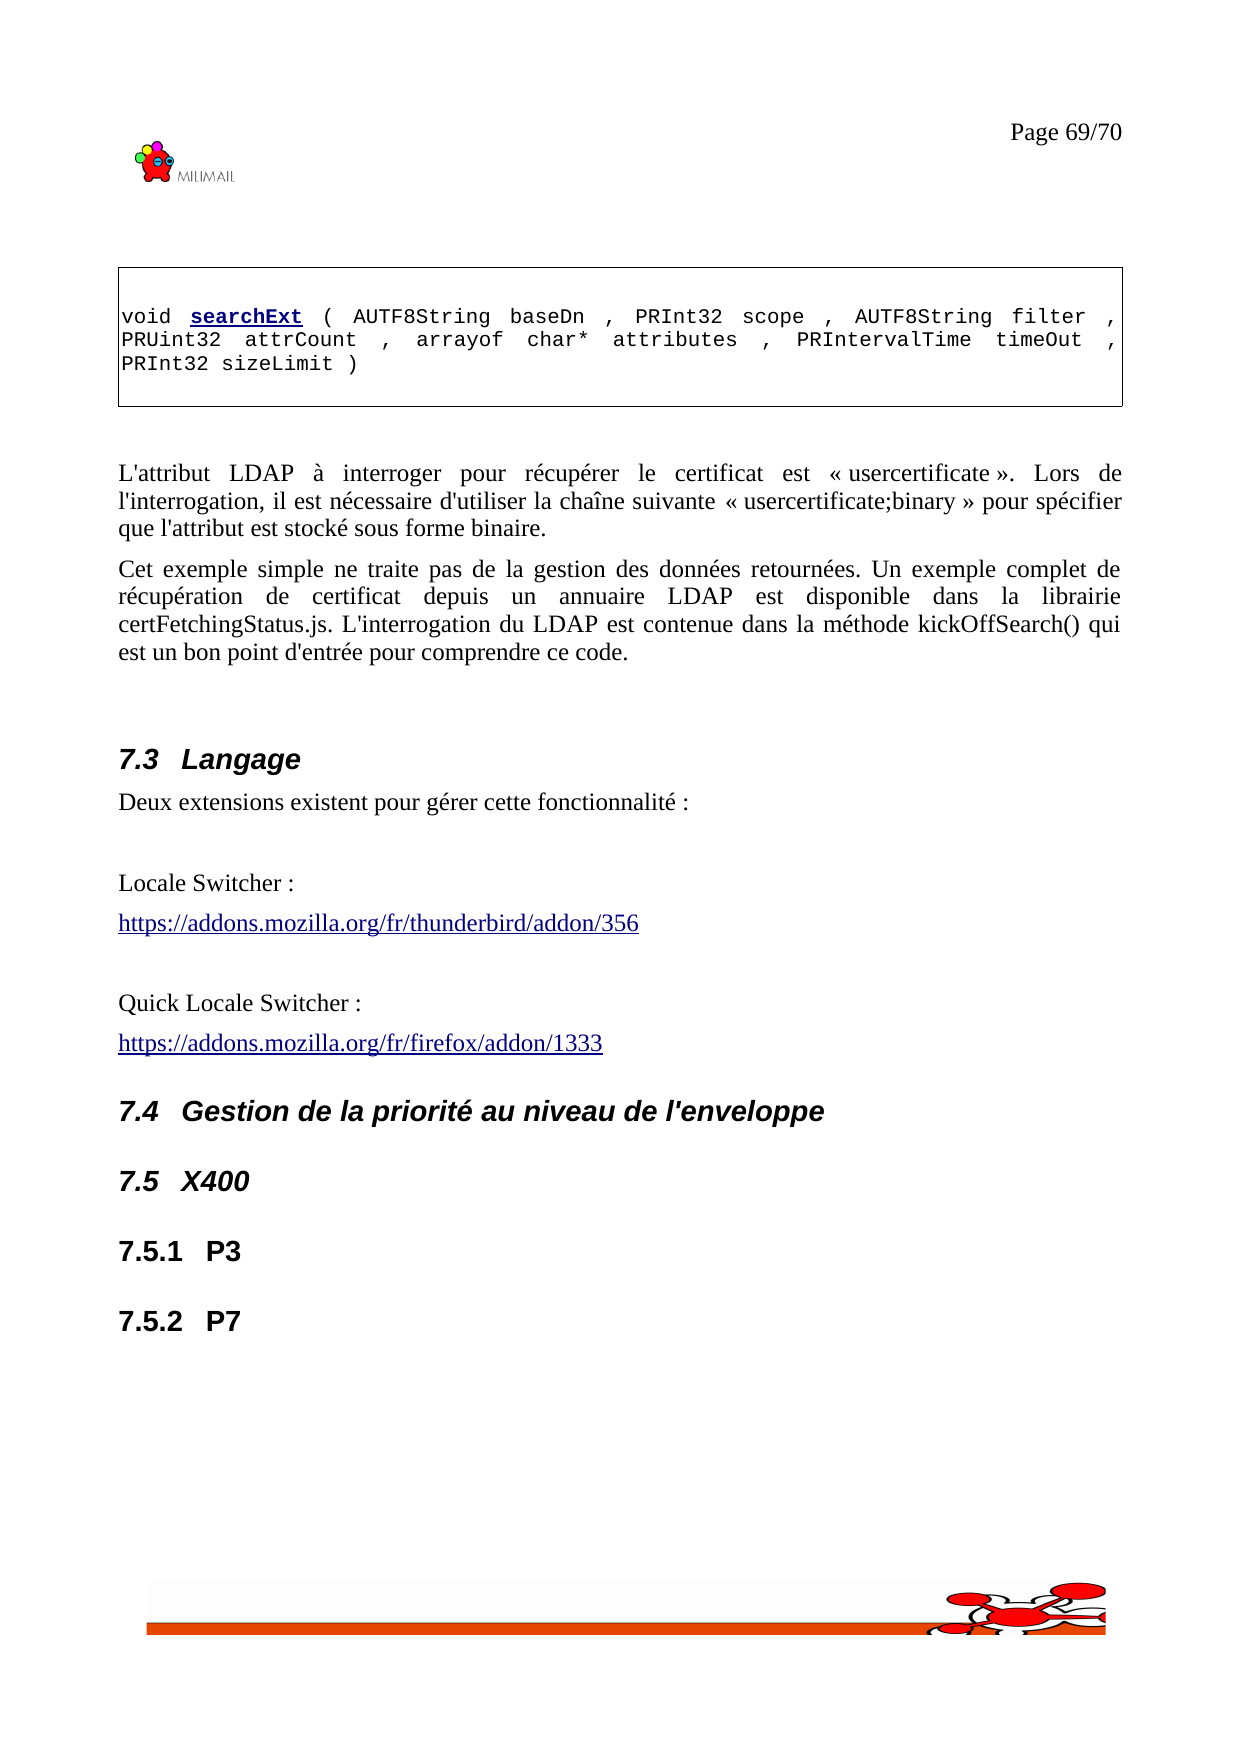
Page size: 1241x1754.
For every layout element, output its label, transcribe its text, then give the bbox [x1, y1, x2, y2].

picture [116, 120, 295, 209]
subtitle P3 [118, 1235, 1122, 1268]
text Cet exemple simple ne traite pas de la gestion des données retournées. Un exemple complet de récupération de certificat depuis un annuaire LDAP est disponible dans la librairie certFetchingStatus.js. L'interrogation du LDAP est contenue dans la méthode kickOffSearch() qui est un bon point d'entrée pour comprendre ce code. [118, 555, 1122, 666]
text Deux extensions existent pour gérer cette fonctionnalité : [118, 788, 1122, 816]
subtitle P7 [118, 1305, 1122, 1338]
subtitle Gestion de la priorité au niveau de l'enveloppe [118, 1095, 1122, 1127]
text https://addons.mozilla.org/fr/firefox/addon/1333 [118, 1029, 1122, 1057]
text L'attribut LDAP à interroger pour récupérer le certificat est « usercertificate ». Lors de l'interrogation, il est nécessaire d'utiliser la chaîne suivante « usercertificate;binary » pour spécifier que l'attribut est stocké sous forme binaire. [118, 459, 1122, 542]
subtitle X400 [118, 1165, 1122, 1197]
text Quick Locale Switcher : [118, 989, 1122, 1017]
text Locale Switcher : [118, 869, 1122, 896]
text https://addons.mozilla.org/fr/thunderbird/addon/356 [118, 909, 1122, 937]
picture [146, 1582, 1106, 1635]
subtitle Langage [118, 743, 1122, 776]
text void searchExt ( AUTF8String baseDn , PRInt32 scope , AUTF8String filter , PRUint32 attrCount , arrayof char* attributes , PRIntervalTime timeOut , PRInt32 sizeLimit ) [119, 303, 1122, 377]
